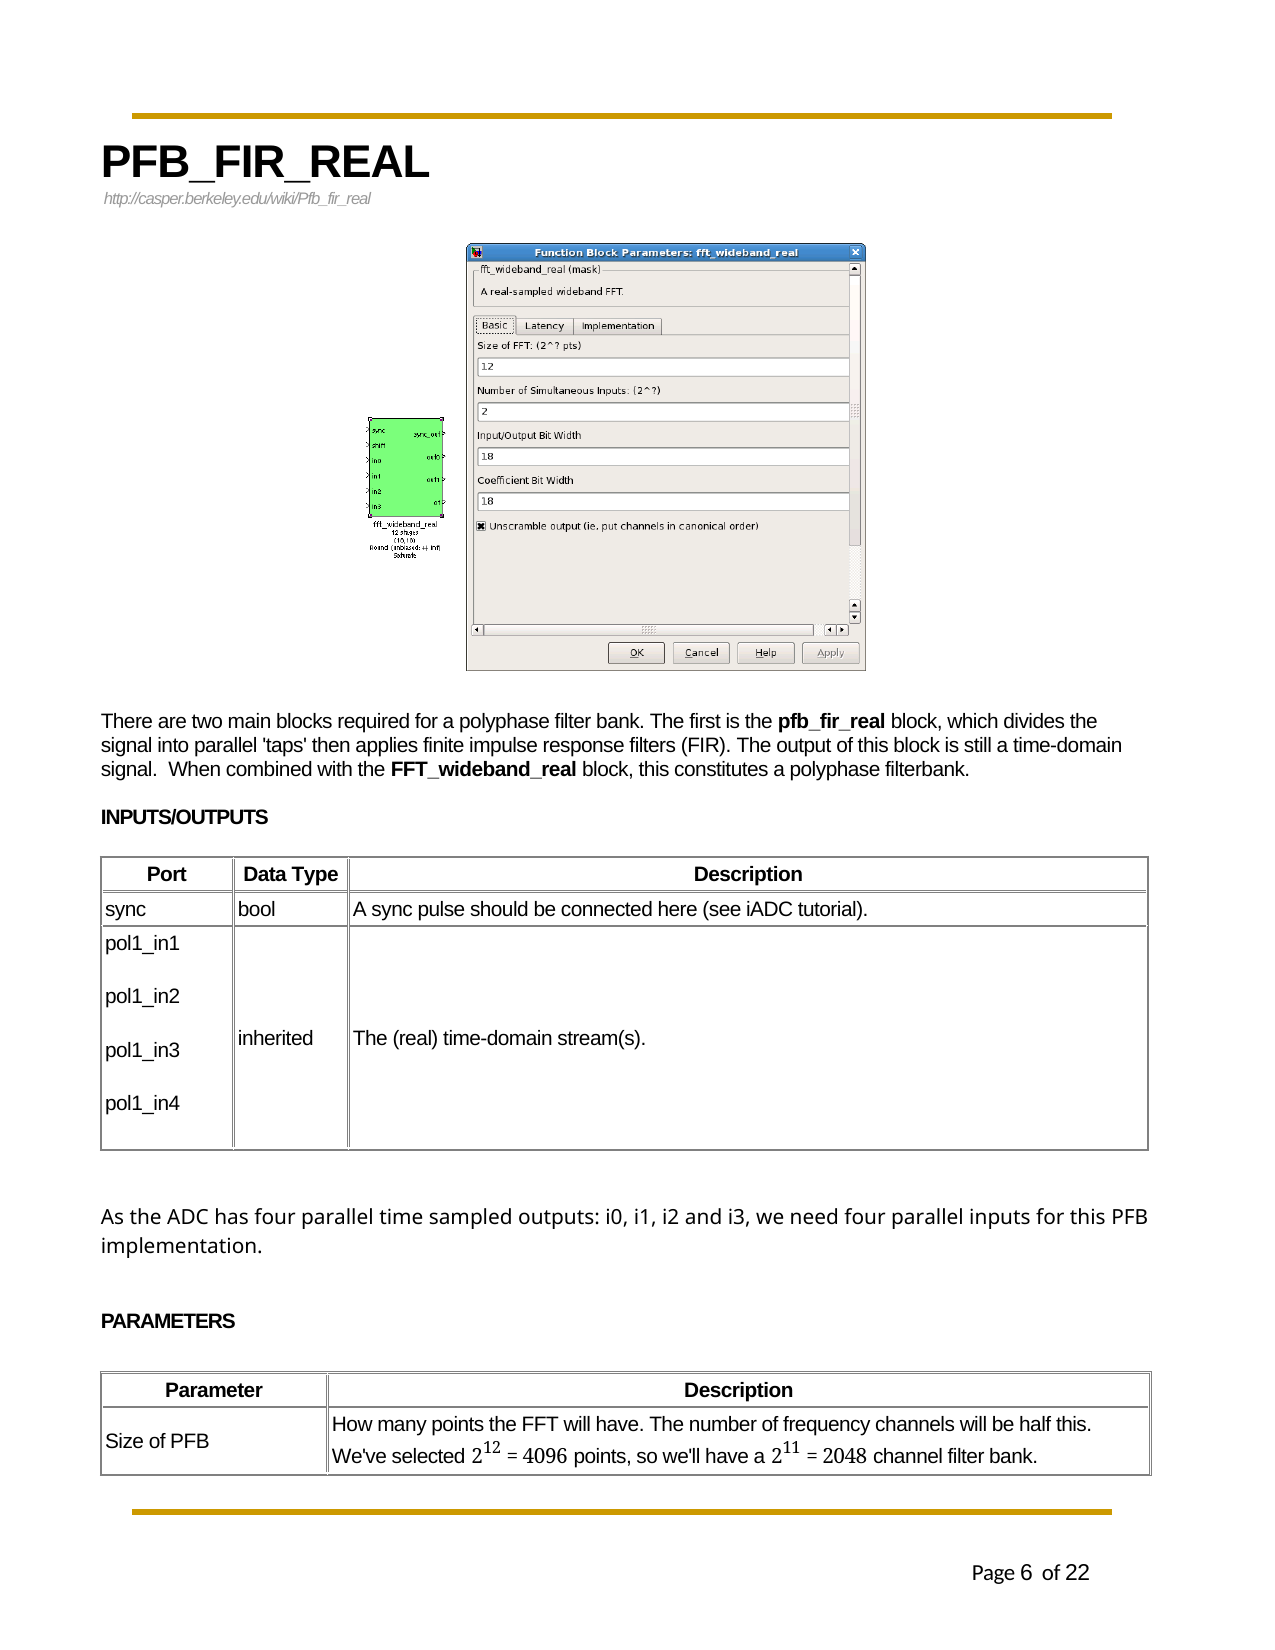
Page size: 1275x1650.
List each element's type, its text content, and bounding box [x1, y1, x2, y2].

table_header Description [349, 858, 1147, 890]
table_header Port [102, 858, 233, 890]
subtitle PFB_FIR_REAL http://casper.berkeley.edu/wiki/Pfb_fir_real [101, 135, 1149, 208]
picture [356, 240, 884, 683]
table_cell Size of PFB [102, 1406, 327, 1473]
table_header Parameter [102, 1374, 327, 1406]
text As the ADC has four parallel time sampled outputs: i0, i1, i2 and i3, we need four parallel inputs for this PFB implementation. [101, 1202, 1149, 1259]
table_cell The (real) time-domain stream(s). [349, 925, 1148, 1149]
subtitle INPUTS/OUTPUTS [101, 805, 1062, 829]
table_cell bool [235, 893, 347, 924]
table_cell A sync pulse should be connected here (see iADC tutorial). [350, 890, 1147, 924]
text There are two main blocks required for a polyphase filter bank. The first is the pfb_fir_real block, which divides the signal into parallel 'taps' then applies finite impulse response filters (FIR). The output of this block is still a time-domain signal. When combined with the FFT_wideband_real block, this constitutes a polyphase filterbank. [101, 709, 1152, 781]
table_header Data Type [234, 858, 348, 890]
subtitle PARAMETERS [101, 1308, 1062, 1332]
table_cell sync [102, 890, 232, 924]
table_header Description [328, 1374, 1149, 1406]
table_cell inherited [234, 927, 348, 1149]
table_cell How many points the FFT will have. The number of frequency channels will be half this. We've selected 212 = 4096 points, so we'll have a 211 = 2048 channel filter bank. [328, 1406, 1149, 1473]
table_cell pol1_in1 pol1_in2 pol1_in3 pol1_in4 [101, 925, 233, 1149]
